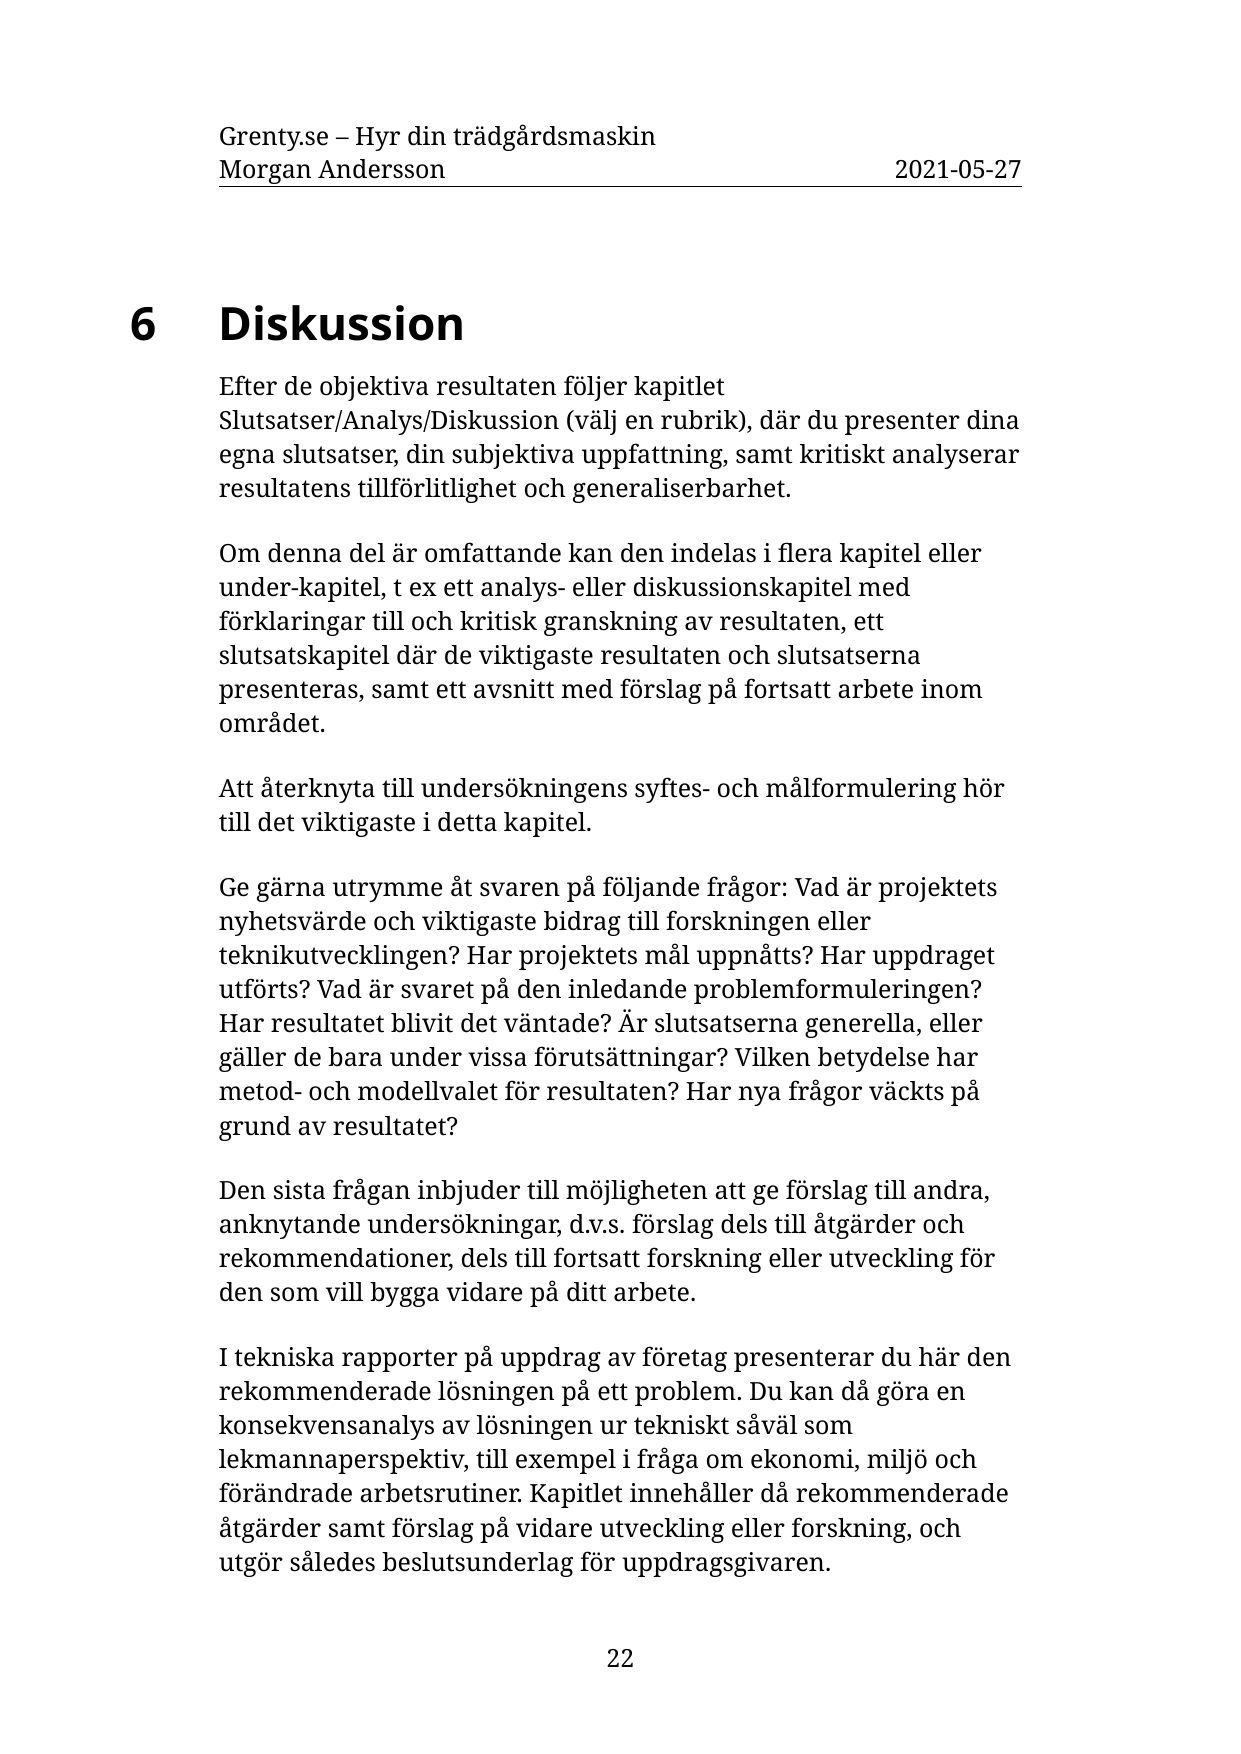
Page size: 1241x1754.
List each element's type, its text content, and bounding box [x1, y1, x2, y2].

text Att återknyta till undersökningens syftes- och målformulering hör till det viktigaste i detta kapitel. [218, 771, 1022, 839]
text Efter de objektiva resultaten följer kapitlet Slutsatser/Analys/Diskussion (välj en rubrik), där du presenter dina egna slutsatser, din subjektiva uppfattning, samt kritiskt analyserar resultatens tillförlitlighet och generaliserbarhet. [218, 369, 1022, 505]
text Ge gärna utrymme åt svaren på följande frågor: Vad är projektets nyhetsvärde och viktigaste bidrag till forskningen eller teknikutvecklingen? Har projektets mål uppnåtts? Har uppdraget utförts? Vad är svaret på den inledande problemformuleringen? Har resultatet blivit det väntade? Är slutsatserna generella, eller gäller de bara under vissa förutsättningar? Vilken betydelse har metod- och modellvalet för resultaten? Har nya frågor väckts på grund av resultatet? [218, 870, 1022, 1142]
text Den sista frågan inbjuder till möjligheten att ge förslag till andra, anknytande undersökningar, d.v.s. förslag dels till åtgärder och rekommendationer, dels till fortsatt forskning eller utveckling för den som vill bygga vidare på ditt arbete. [218, 1173, 1022, 1309]
text I tekniska rapporter på uppdrag av företag presenterar du här den rekommenderade lösningen på ett problem. Du kan då göra en konsekvensanalys av lösningen ur tekniskt såväl som lekmannaperspektiv, till exempel i fråga om ekonomi, miljö och förändrade arbetsrutiner. Kapitlet innehåller då rekommenderade åtgärder samt förslag på vidare utveckling eller forskning, och utgör således beslutsunderlag för uppdragsgivaren. [218, 1340, 1022, 1578]
text Om denna del är omfattande kan den indelas i flera kapitel eller under-kapitel, t ex ett analys- eller diskussionskapitel med förklaringar till och kritisk granskning av resultaten, ett slutsatskapitel där de viktigaste resultaten och slutsatserna presenteras, samt ett avsnitt med förslag på fortsatt arbete inom området. [218, 536, 1022, 740]
subtitle Diskussion [130, 291, 1022, 353]
